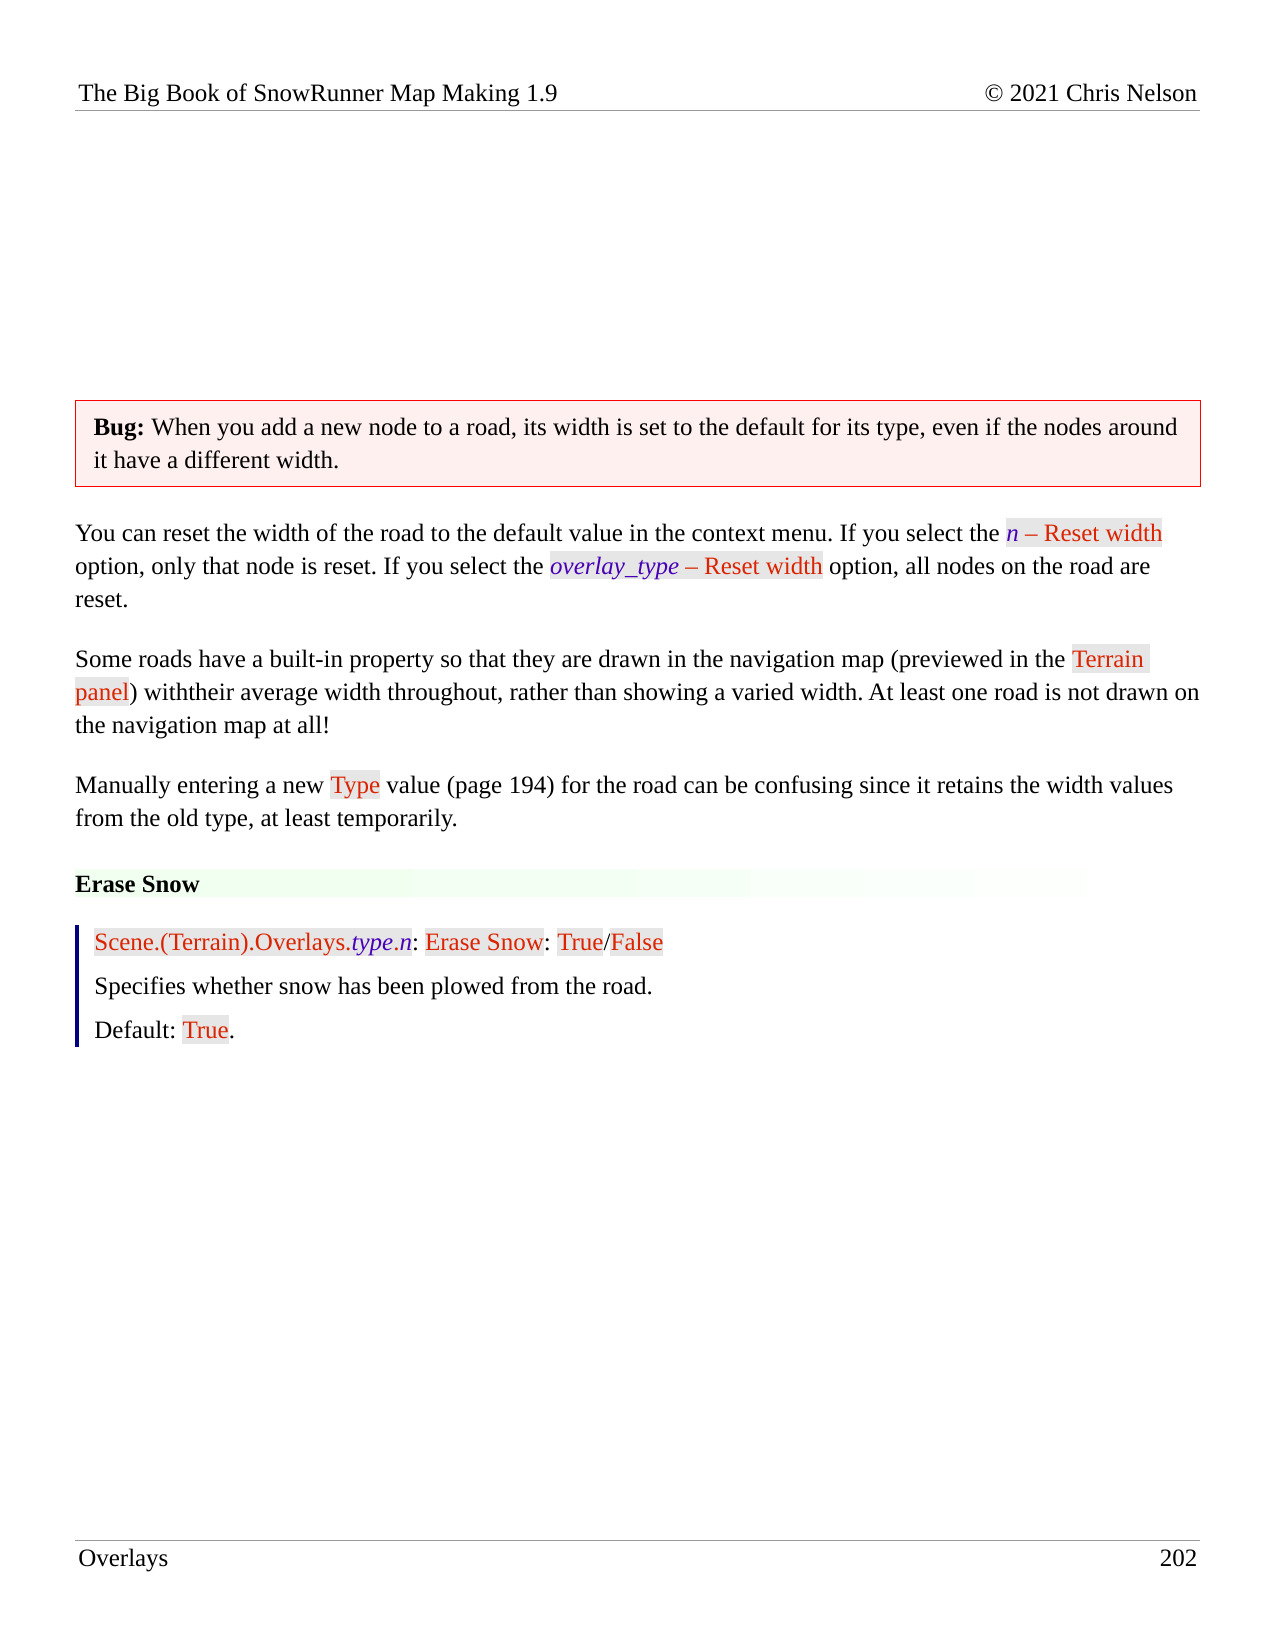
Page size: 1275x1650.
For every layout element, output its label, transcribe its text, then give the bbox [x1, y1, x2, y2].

text You can reset the width of the road to the default value in the context menu. If you select the n – Reset width option, only that node is reset. If you select the overlay_type – Reset width option, all nodes on the road are reset. [75, 518, 1200, 613]
subtitle Erase Snow [75, 869, 1200, 897]
text Default: True. [79, 1012, 1200, 1047]
list When you add a new node to a road, its width is set to the default for its type, even if the nodes around it have a different width. [76, 401, 1200, 486]
text Specifies whether snow has been plowed from the road. [79, 968, 1200, 1000]
text Some roads have a built-in property so that they are drawn in the navigation map (previewed in the Terrain panel) withtheir average width throughout, rather than showing a varied width. At least one road is not drawn on the navigation map at all! [75, 644, 1200, 739]
text Manually entering a new Type value (page 194) for the road can be confusing since it retains the width values from the old type, at least temporarily. [75, 770, 1200, 832]
text Scene.(Terrain).Overlays.type.n: Erase Snow: True/False [75, 924, 1200, 956]
